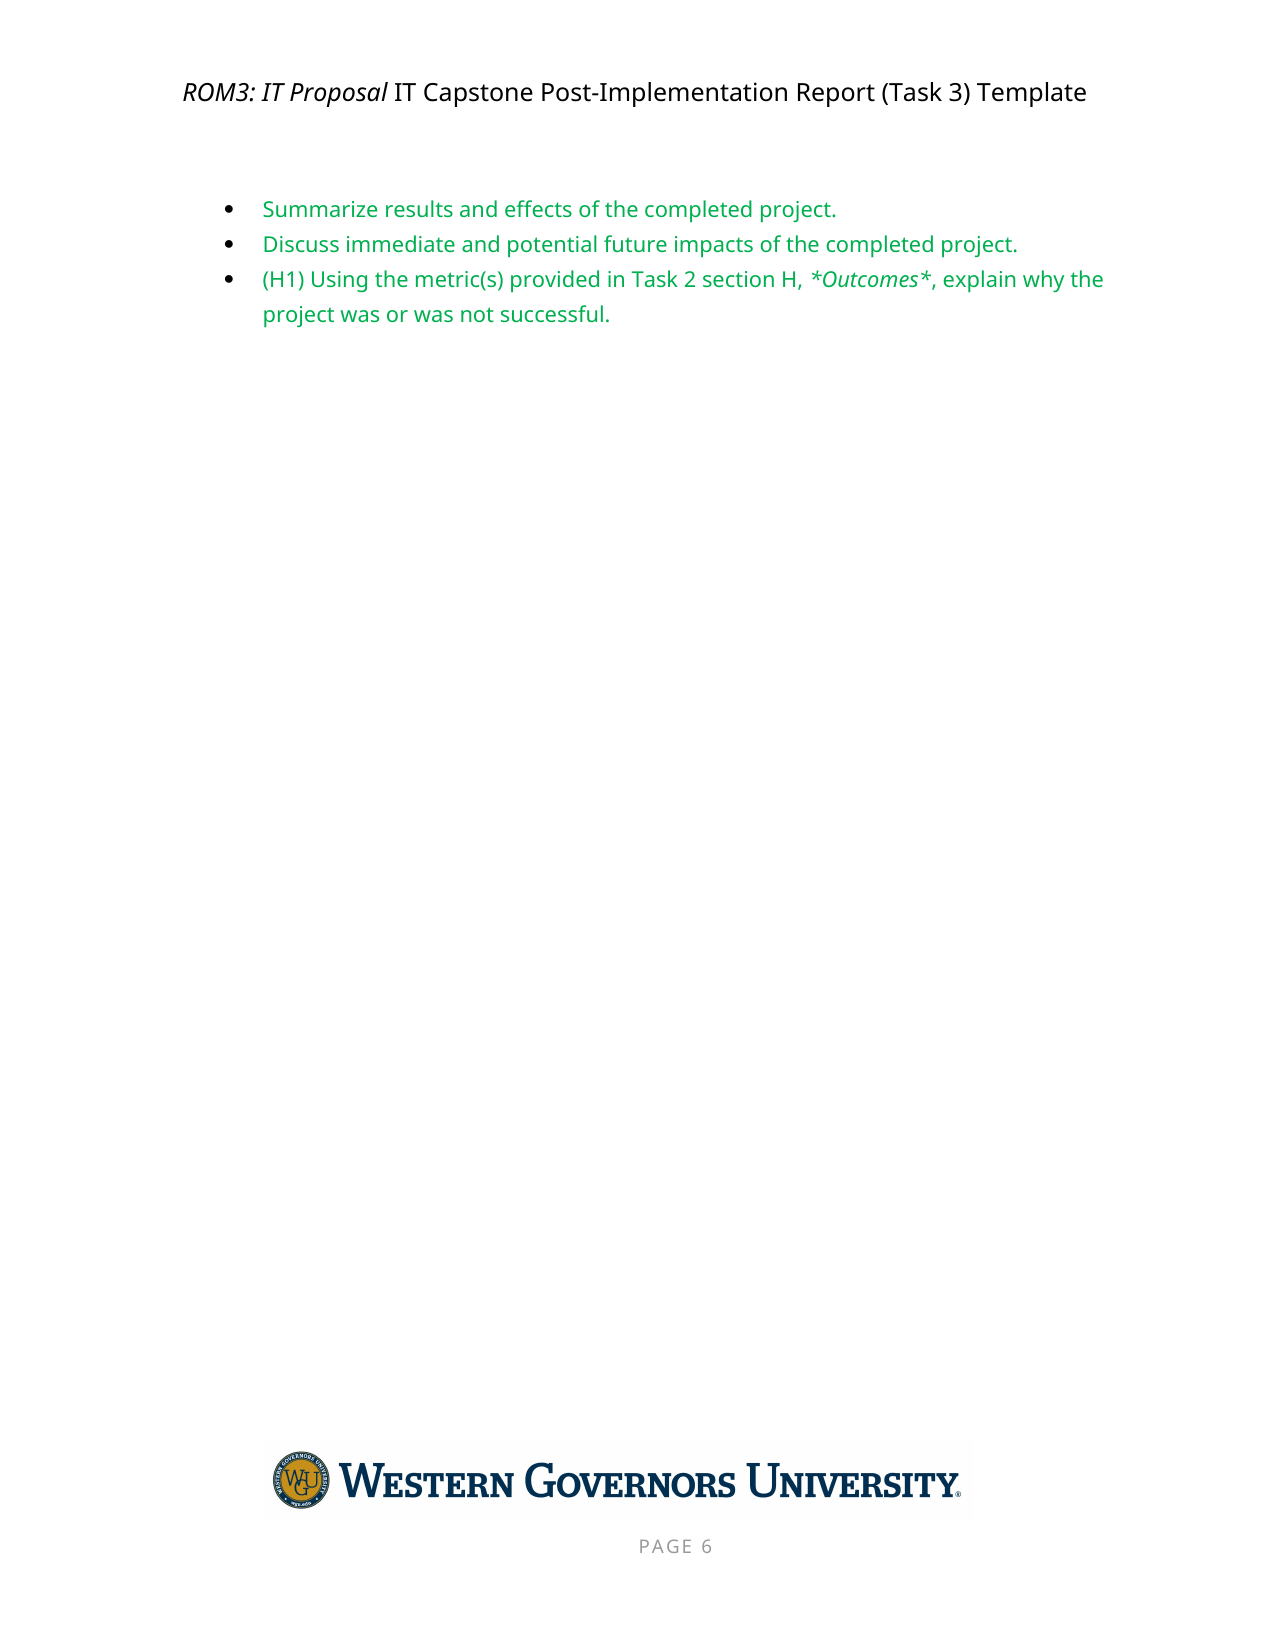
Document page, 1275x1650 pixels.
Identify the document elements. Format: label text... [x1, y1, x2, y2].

list Discuss immediate and potential future impacts of the completed project. [225, 229, 1125, 258]
list (H1) Using the metric(s) provided in Task 2 section H, *Outcomes*, explain why the project was or was not successful. [225, 264, 1125, 329]
list Summarize results and effects of the completed project. [225, 194, 1125, 223]
